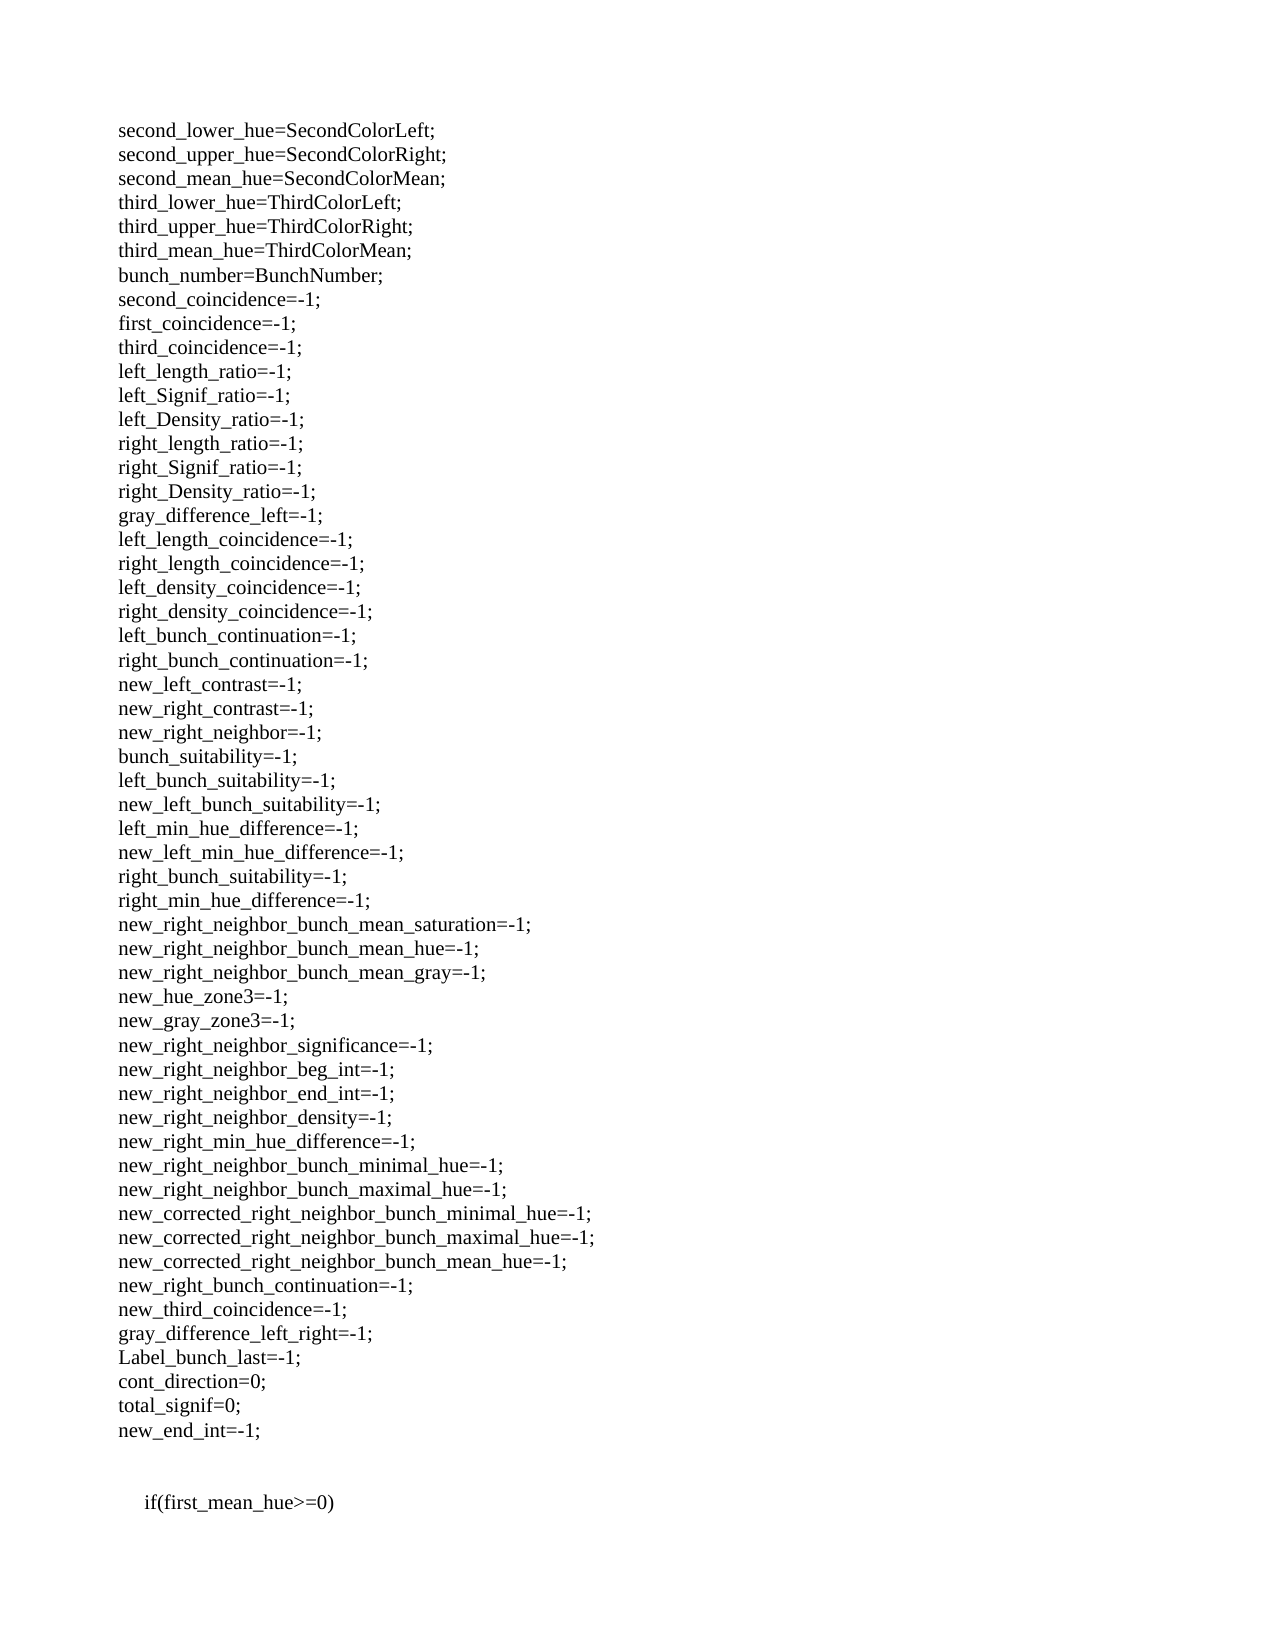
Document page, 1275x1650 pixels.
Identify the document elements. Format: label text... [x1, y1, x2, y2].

text left_length_ratio=-1; [118, 359, 1157, 383]
text first_coincidence=-1; [118, 311, 1157, 335]
text new_gray_zone3=-1; [118, 1008, 1157, 1032]
text if(first_mean_hue>=0) [118, 1490, 1157, 1514]
text new_right_neighbor_beg_int=-1; [118, 1057, 1157, 1081]
text left_Signif_ratio=-1; [118, 383, 1157, 407]
text bunch_number=BunchNumber; [118, 262, 1157, 287]
text new_right_neighbor=-1; [118, 720, 1157, 744]
text right_length_ratio=-1; [118, 431, 1157, 455]
text new_right_neighbor_bunch_mean_hue=-1; [118, 936, 1157, 960]
text second_mean_hue=SecondColorMean; [118, 166, 1157, 190]
text new_right_neighbor_bunch_minimal_hue=-1; [118, 1153, 1157, 1177]
text left_bunch_continuation=-1; [118, 623, 1157, 647]
text gray_difference_left_right=-1; [118, 1321, 1157, 1345]
text right_length_coincidence=-1; [118, 551, 1157, 575]
text right_density_coincidence=-1; [118, 599, 1157, 623]
text third_coincidence=-1; [118, 335, 1157, 359]
text third_upper_hue=ThirdColorRight; [118, 214, 1157, 238]
text right_bunch_continuation=-1; [118, 647, 1157, 672]
text new_right_neighbor_significance=-1; [118, 1032, 1157, 1057]
text right_min_hue_difference=-1; [118, 888, 1157, 912]
text total_signif=0; [118, 1393, 1157, 1417]
text new_hue_zone3=-1; [118, 984, 1157, 1008]
text Label_bunch_last=-1; [118, 1345, 1157, 1369]
text new_right_contrast=-1; [118, 696, 1157, 720]
text new_corrected_right_neighbor_bunch_mean_hue=-1; [118, 1249, 1157, 1273]
text new_right_bunch_continuation=-1; [118, 1273, 1157, 1297]
text new_right_neighbor_end_int=-1; [118, 1081, 1157, 1105]
text new_right_neighbor_bunch_maximal_hue=-1; [118, 1177, 1157, 1201]
text bunch_suitability=-1; [118, 744, 1157, 768]
text right_Signif_ratio=-1; [118, 455, 1157, 479]
text new_third_coincidence=-1; [118, 1297, 1157, 1321]
text left_bunch_suitability=-1; [118, 768, 1157, 792]
text left_min_hue_difference=-1; [118, 816, 1157, 840]
text gray_difference_left=-1; [118, 503, 1157, 527]
text cont_direction=0; [118, 1369, 1157, 1393]
text third_lower_hue=ThirdColorLeft; [118, 190, 1157, 214]
text new_corrected_right_neighbor_bunch_maximal_hue=-1; [118, 1225, 1157, 1249]
text new_right_neighbor_density=-1; [118, 1105, 1157, 1129]
text new_left_bunch_suitability=-1; [118, 792, 1157, 816]
text new_right_min_hue_difference=-1; [118, 1129, 1157, 1153]
text right_Density_ratio=-1; [118, 479, 1157, 503]
text second_lower_hue=SecondColorLeft; [118, 118, 1157, 142]
text left_density_coincidence=-1; [118, 575, 1157, 599]
text new_corrected_right_neighbor_bunch_minimal_hue=-1; [118, 1201, 1157, 1225]
text left_length_coincidence=-1; [118, 527, 1157, 551]
text new_right_neighbor_bunch_mean_saturation=-1; [118, 912, 1157, 936]
text new_end_int=-1; [118, 1417, 1157, 1442]
text new_left_contrast=-1; [118, 672, 1157, 696]
text second_coincidence=-1; [118, 287, 1157, 311]
text second_upper_hue=SecondColorRight; [118, 142, 1157, 166]
text left_Density_ratio=-1; [118, 407, 1157, 431]
text new_right_neighbor_bunch_mean_gray=-1; [118, 960, 1157, 984]
text right_bunch_suitability=-1; [118, 864, 1157, 888]
text new_left_min_hue_difference=-1; [118, 840, 1157, 864]
text third_mean_hue=ThirdColorMean; [118, 238, 1157, 262]
